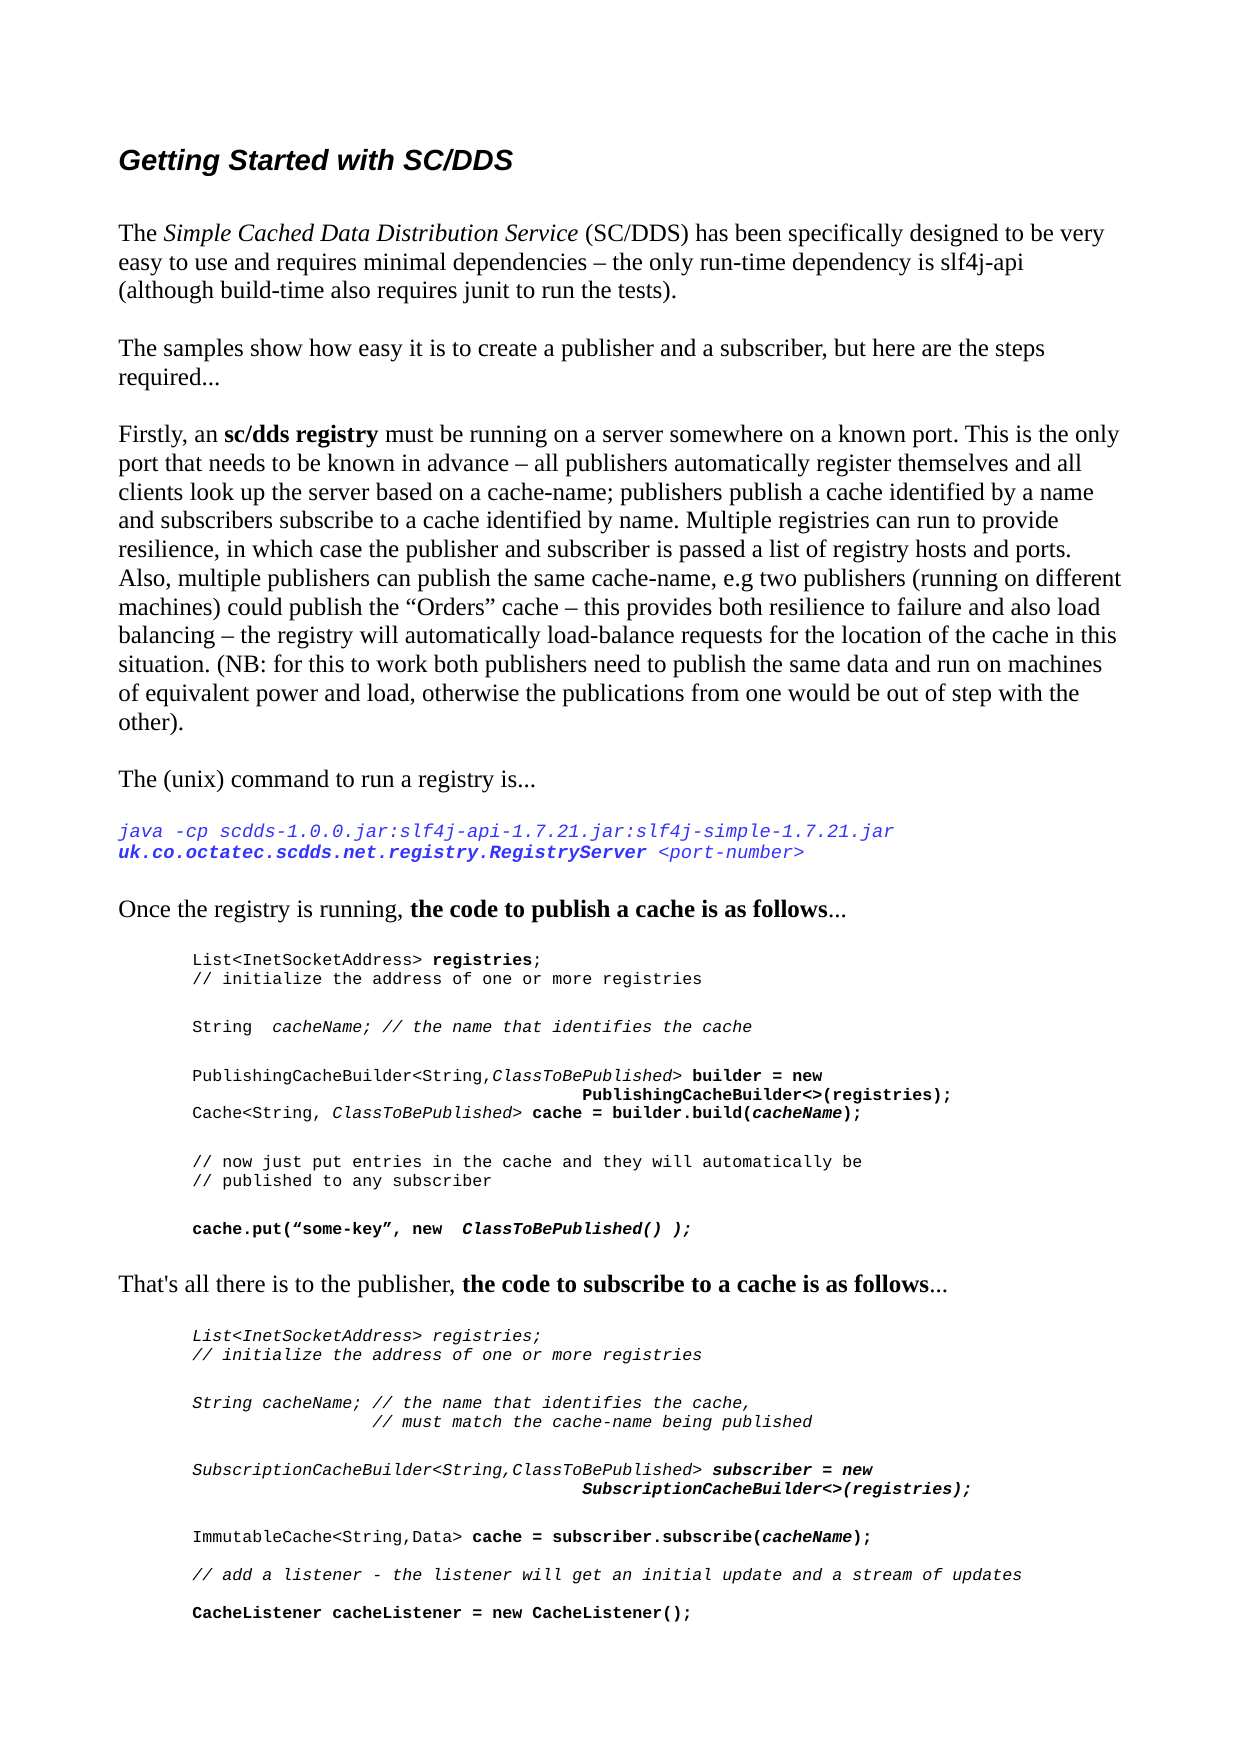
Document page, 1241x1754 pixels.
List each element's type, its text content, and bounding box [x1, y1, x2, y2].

text Once the registry is running, the code to publish a cache is as follows... [118, 894, 1122, 922]
text SubscriptionCacheBuilder<String,ClassToBePublished> subscriber = new SubscriptionCacheBuilder<>(registries); [192, 1462, 1122, 1499]
text That's all there is to the publisher, the code to subscribe to a cache is as follows... [118, 1269, 1122, 1298]
text String cacheName; // the name that identifies the cache [192, 1019, 1122, 1038]
text java -cp scdds-1.0.0.jar:slf4j-api-1.7.21.jar:slf4j-simple-1.7.21.jar uk.co.octatec.scdds.net.registry.RegistryServer <port-number> [118, 822, 1122, 864]
text Also, multiple publishers can publish the same cache-name, e.g two publishers (running on different machines) could publish the “Orders” cache – this provides both resilience to failure and also load balancing – the registry will automatically load-balance requests for the location of the cache in this situation. (NB: for this to work both publishers need to publish the same data and run on machines of equivalent power and load, otherwise the publications from one would be out of step with the other). [118, 563, 1122, 735]
text The Simple Cached Data Distribution Service (SC/DDS) has been specifically designed to be very easy to use and requires minimal dependencies – the only run-time dependency is slf4j-api (although build-time also requires junit to run the tests). [118, 218, 1122, 304]
text List<InetSocketAddress> registries; // initialize the address of one or more registries [192, 952, 1122, 989]
text cache.put(“some-key”, new ClassToBePublished() ); [192, 1221, 1122, 1239]
text List<InetSocketAddress> registries; // initialize the address of one or more registries [192, 1327, 1122, 1365]
text ImmutableCache<String,Data> cache = subscriber.subscribe(cacheName); [192, 1529, 1122, 1548]
text // now just put entries in the cache and they will automatically be // published to any subscriber [192, 1153, 1122, 1191]
text The (unix) command to run a registry is... [118, 764, 1122, 793]
subtitle Getting Started with SC/DDS [118, 143, 1122, 177]
text Firstly, an sc/dds registry must be running on a server somewhere on a known port. This is the only port that needs to be known in advance – all publishers automatically register themselves and all clients look up the server based on a cache-name; publishers publish a cache identified by a name and subscribers subscribe to a cache identified by name. Multiple registries can run to provide resilience, in which case the publisher and subscriber is passed a list of registry hosts and ports. [118, 419, 1122, 563]
text // add a listener - the listener will get an initial update and a stream of updates [192, 1566, 1122, 1585]
text CacheListener cacheListener = new CacheListener(); [192, 1604, 1122, 1623]
text String cacheName; // the name that identifies the cache, // must match the cache-name being published [192, 1394, 1122, 1432]
text The samples show how easy it is to create a publisher and a subscriber, but here are the steps required... [118, 333, 1122, 390]
text PublishingCacheBuilder<String,ClassToBePublished> builder = new PublishingCacheBuilder<>(registries); Cache<String, ClassToBePublished> cache = builder.build(cacheName); [192, 1067, 1122, 1124]
